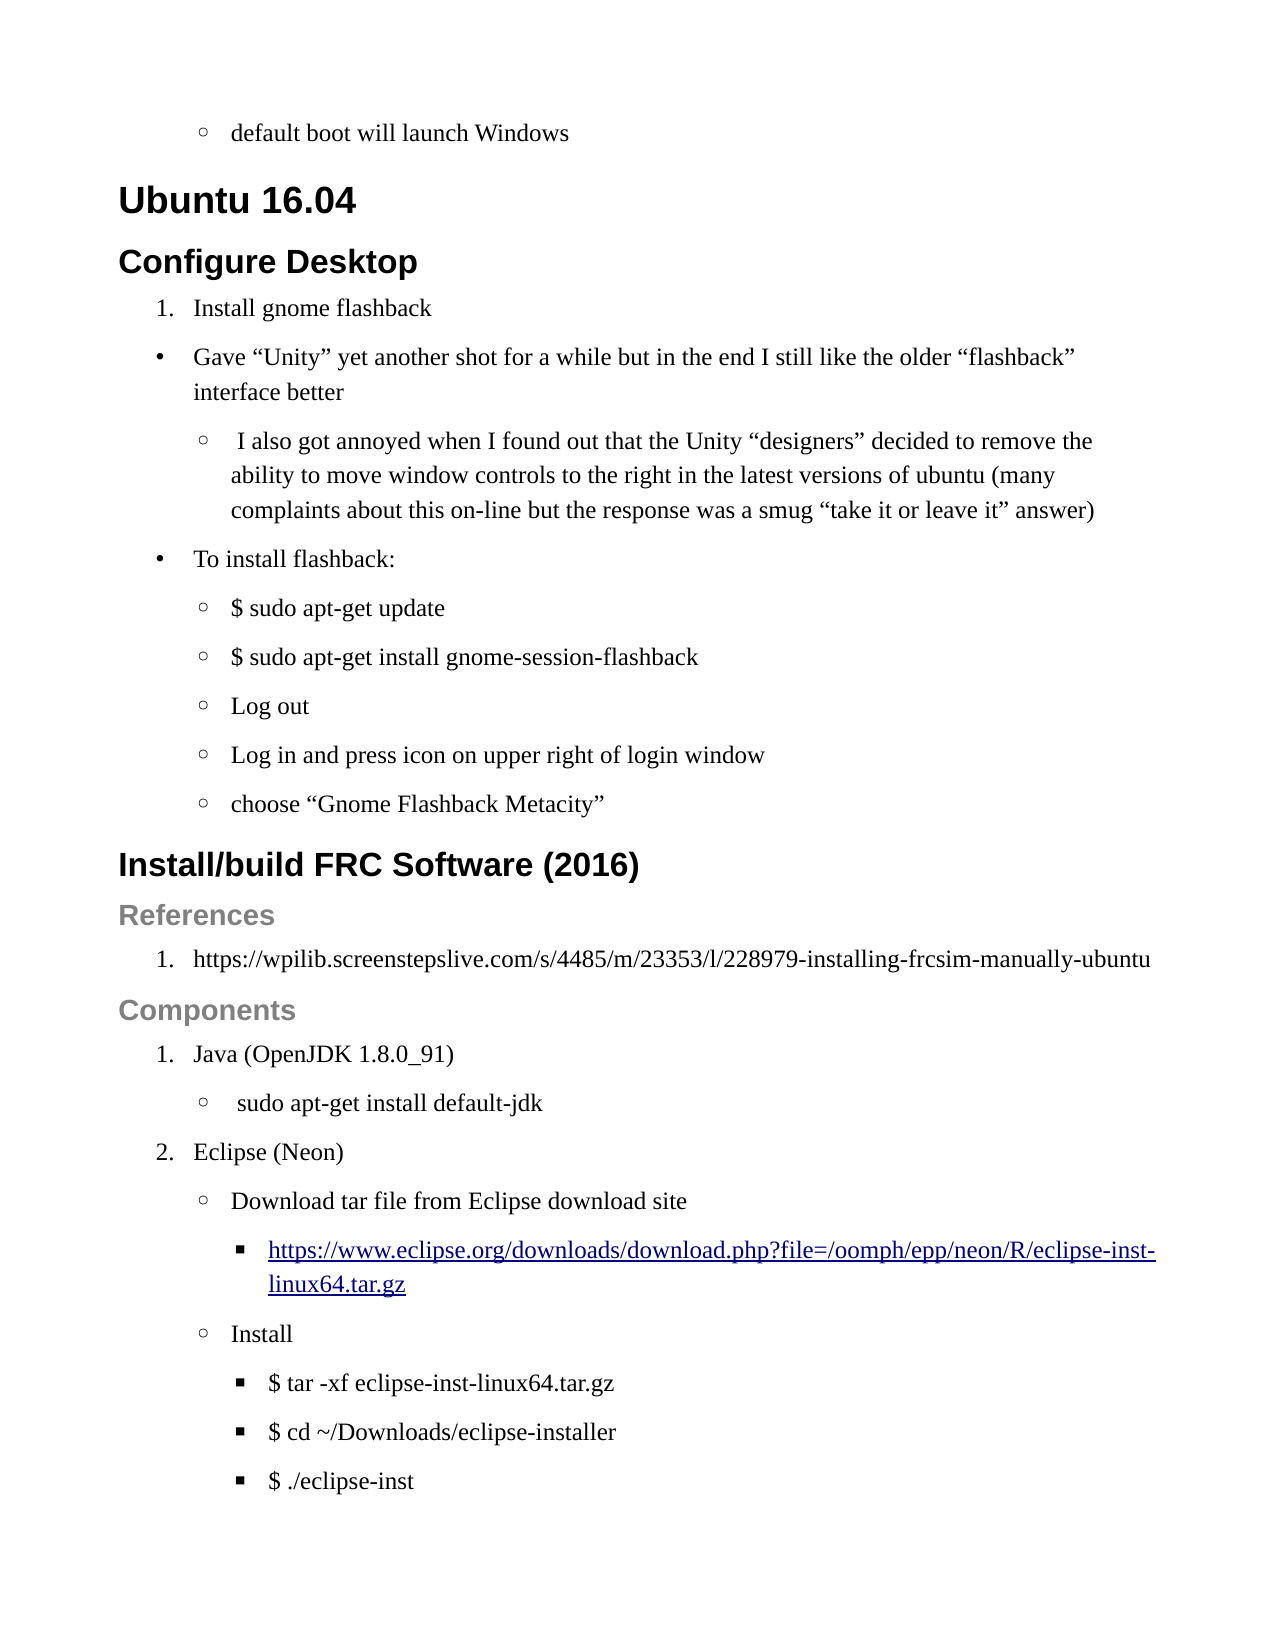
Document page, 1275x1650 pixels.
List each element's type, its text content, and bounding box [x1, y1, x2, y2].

list Install gnome flashback [156, 293, 1157, 322]
list Download tar file from Eclipse download site [193, 1186, 1157, 1215]
list $ sudo apt-get update [193, 593, 1157, 622]
list I also got annoyed when I found out that the Unity “designers” decided to remove the ability to move window controls to the right in the latest versions of ubuntu (many complaints about this on-line but the response was a smug “take it or leave it” answer) [193, 426, 1157, 523]
list $ sudo apt-get install gnome-session-flashback [193, 642, 1157, 671]
subtitle Configure Desktop [118, 242, 1157, 281]
subtitle Install/build FRC Software (2016) [118, 844, 1157, 883]
list Log out [193, 691, 1157, 720]
list https://wpilib.screenstepslive.com/s/4485/m/23353/l/228979-installing-frcsim-manually-ubuntu [156, 944, 1157, 972]
list Gave “Unity” yet another shot for a while but in the end I still like the older “flashback” interface better [156, 342, 1157, 406]
list $ cd ~/Downloads/eclipse-installer [231, 1417, 1157, 1446]
list choose “Gnome Flashback Metacity” [193, 789, 1157, 818]
list Log in and press icon on upper right of login window [193, 740, 1157, 769]
list https://www.eclipse.org/downloads/download.php?file=/oomph/epp/neon/R/eclipse-inst-linux64.tar.gz [231, 1235, 1157, 1298]
subtitle Components [118, 993, 1157, 1026]
list To install flashback: [156, 544, 1157, 573]
list Install [193, 1319, 1157, 1347]
list $ tar -xf eclipse-inst-linux64.tar.gz [231, 1368, 1157, 1396]
list default boot will launch Windows [193, 118, 1157, 147]
list Eclipse (Neon) [156, 1137, 1157, 1166]
subtitle References [118, 898, 1157, 931]
list $ ./eclipse-inst [231, 1466, 1157, 1494]
subtitle Ubuntu 16.04 [118, 178, 1157, 221]
list Java (OpenJDK 1.8.0_91) [156, 1039, 1157, 1068]
list sudo apt-get install default-jdk [193, 1088, 1157, 1117]
